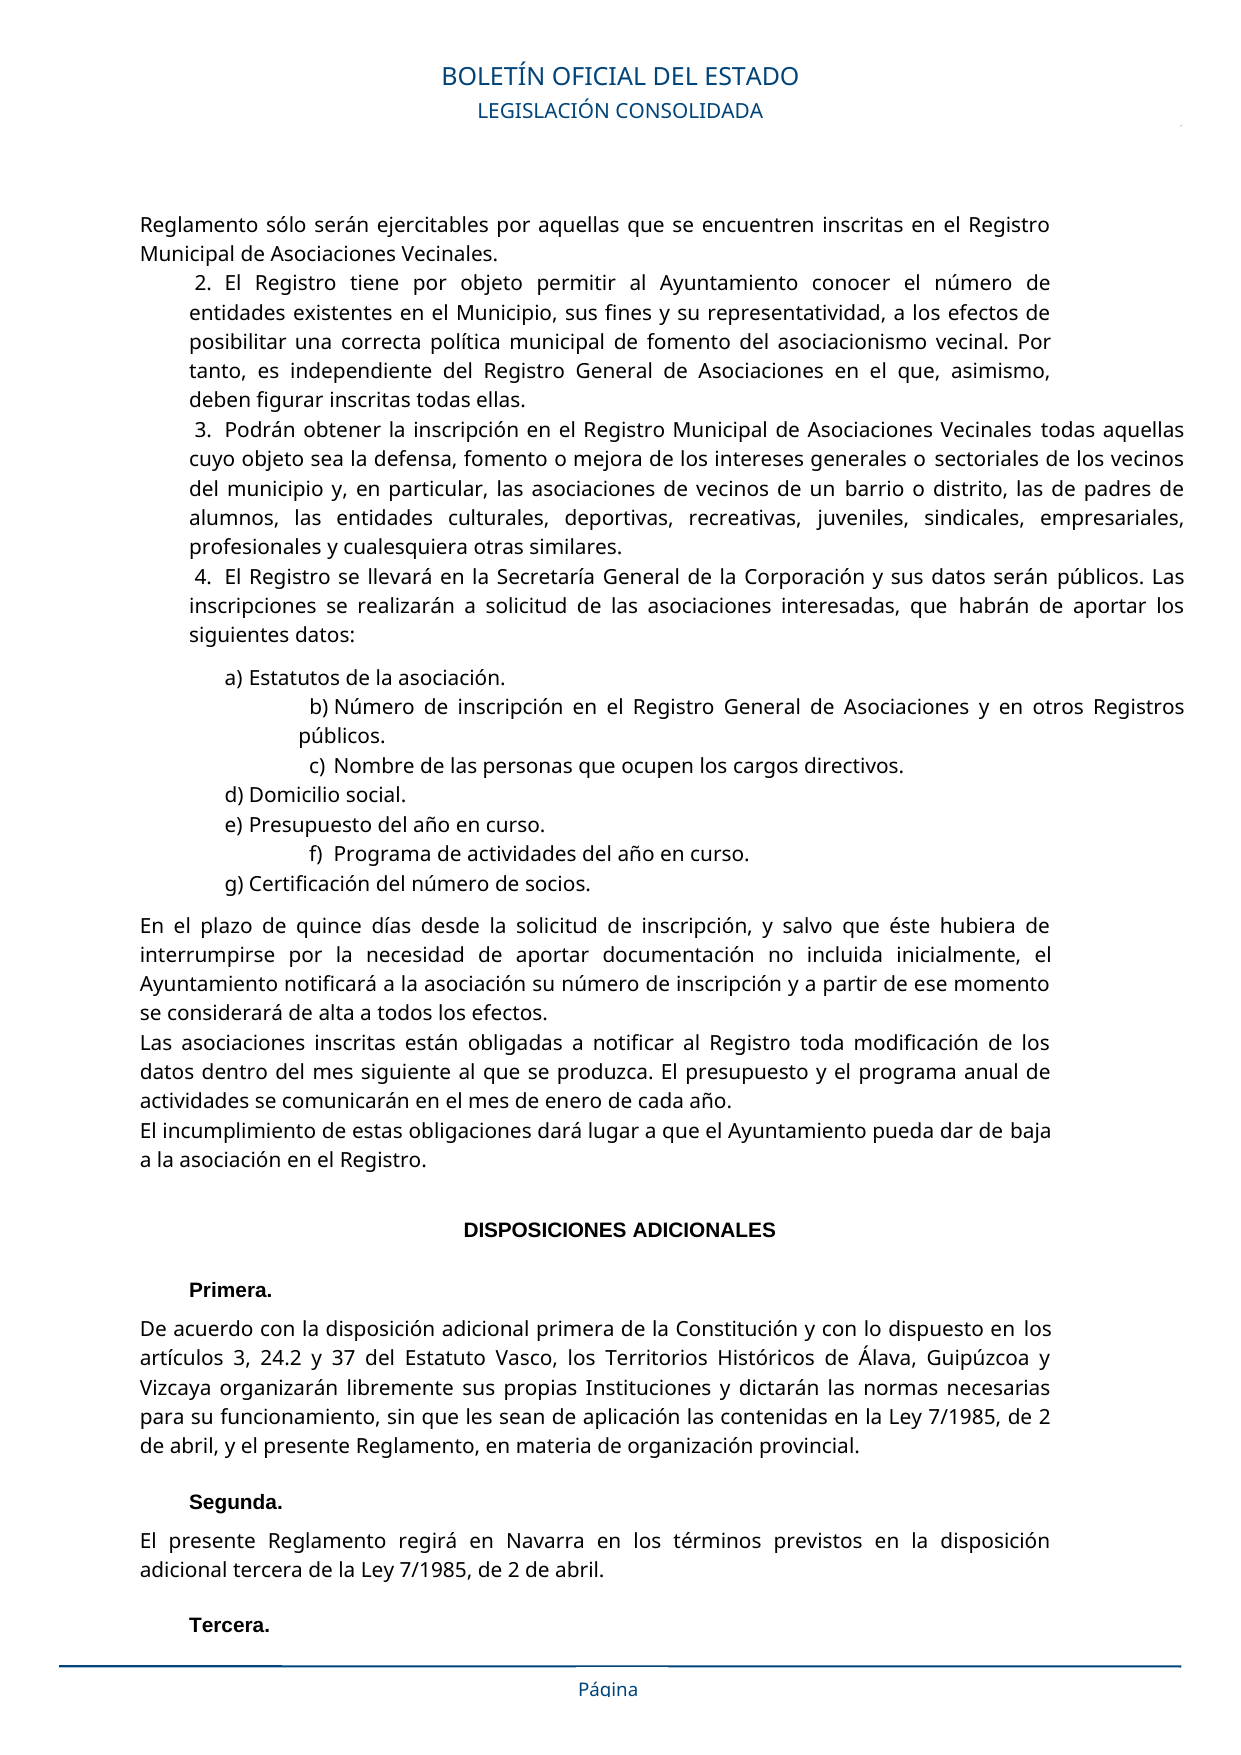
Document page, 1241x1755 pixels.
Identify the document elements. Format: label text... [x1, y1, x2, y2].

list Nombre de las personas que ocupen los cargos directivos. [309, 751, 1184, 779]
text El presente Reglamento regirá en Navarra en los términos previstos en la disposición adicional tercera de la Ley 7/1985, de 2 de abril. [139, 1526, 1052, 1584]
list Número de inscripción en el Registro General de Asociaciones y en otros Registros públicos. [274, 692, 1184, 750]
text Reglamento sólo serán ejercitables por aquellas que se encuentren inscritas en el Registro Municipal de Asociaciones Vecinales. [139, 210, 1051, 267]
text En el plazo de quince días desde la solicitud de inscripción, y salvo que éste hubiera de interrumpirse por la necesidad de aportar documentación no incluida inicialmente, el Ayuntamiento notificará a la asociación su número de inscripción y a partir de ese momento se considerará de alta a todos los efectos. [139, 911, 1052, 1027]
text El incumplimiento de estas obligaciones dará lugar a que el Ayuntamiento pueda dar de baja a la asociación en el Registro. [139, 1116, 1051, 1174]
list Programa de actividades del año en curso. [309, 839, 1184, 868]
list Podrán obtener la inscripción en el Registro Municipal de Asociaciones Vecinales todas aquellas cuyo objeto sea la defensa, fomento o mejora de los intereses generales o sectoriales de los vecinos del municipio y, en particular, las asociaciones de vecinos de un barrio o distrito, las de padres de alumnos, las entidades culturales, deportivas, recreativas, juveniles, sindicales, empresariales, profesionales y cualesquiera otras similares. [159, 415, 1184, 561]
subtitle Tercera. [189, 1613, 1184, 1637]
text Primera. [189, 1278, 1184, 1302]
list El Registro tiene por objeto permitir al Ayuntamiento conocer el número de entidades existentes en el Municipio, sus fines y su representatividad, a los efectos de posibilitar una correcta política municipal de fomento del asociacionismo vecinal. Por tanto, es independiente del Registro General de Asociaciones en el que, asimismo, deben figurar inscritas todas ellas. [159, 268, 1052, 414]
subtitle Segunda. [189, 1490, 1184, 1514]
list El Registro se llevará en la Secretaría General de la Corporación y sus datos serán públicos. Las inscripciones se realizarán a solicitud de las asociaciones interesadas, que habrán de aportar los siguientes datos: [159, 562, 1184, 649]
list Certificación del número de socios. [224, 869, 1184, 897]
text Las asociaciones inscritas están obligadas a notificar al Registro toda modificación de los datos dentro del mes siguiente al que se produzca. El presupuesto y el programa anual de actividades se comunicarán en el mes de enero de cada año. [139, 1028, 1052, 1115]
list Domicilio social. [224, 780, 1184, 809]
list Presupuesto del año en curso. [224, 810, 1184, 838]
list Estatutos de la asociación. [224, 663, 1184, 691]
text De acuerdo con la disposición adicional primera de la Constitución y con lo dispuesto en los artículos 3, 24.2 y 37 del Estatuto Vasco, los Territorios Históricos de Álava, Guipúzcoa y Vizcaya organizarán libremente sus propias Instituciones y dictarán las normas necesarias para su funcionamiento, sin que les sean de aplicación las contenidas en la Ley 7/1985, de 2 de abril, y el presente Reglamento, en materia de organización provincial. [139, 1314, 1052, 1460]
subtitle DISPOSICIONES ADICIONALES [463, 1218, 1184, 1242]
